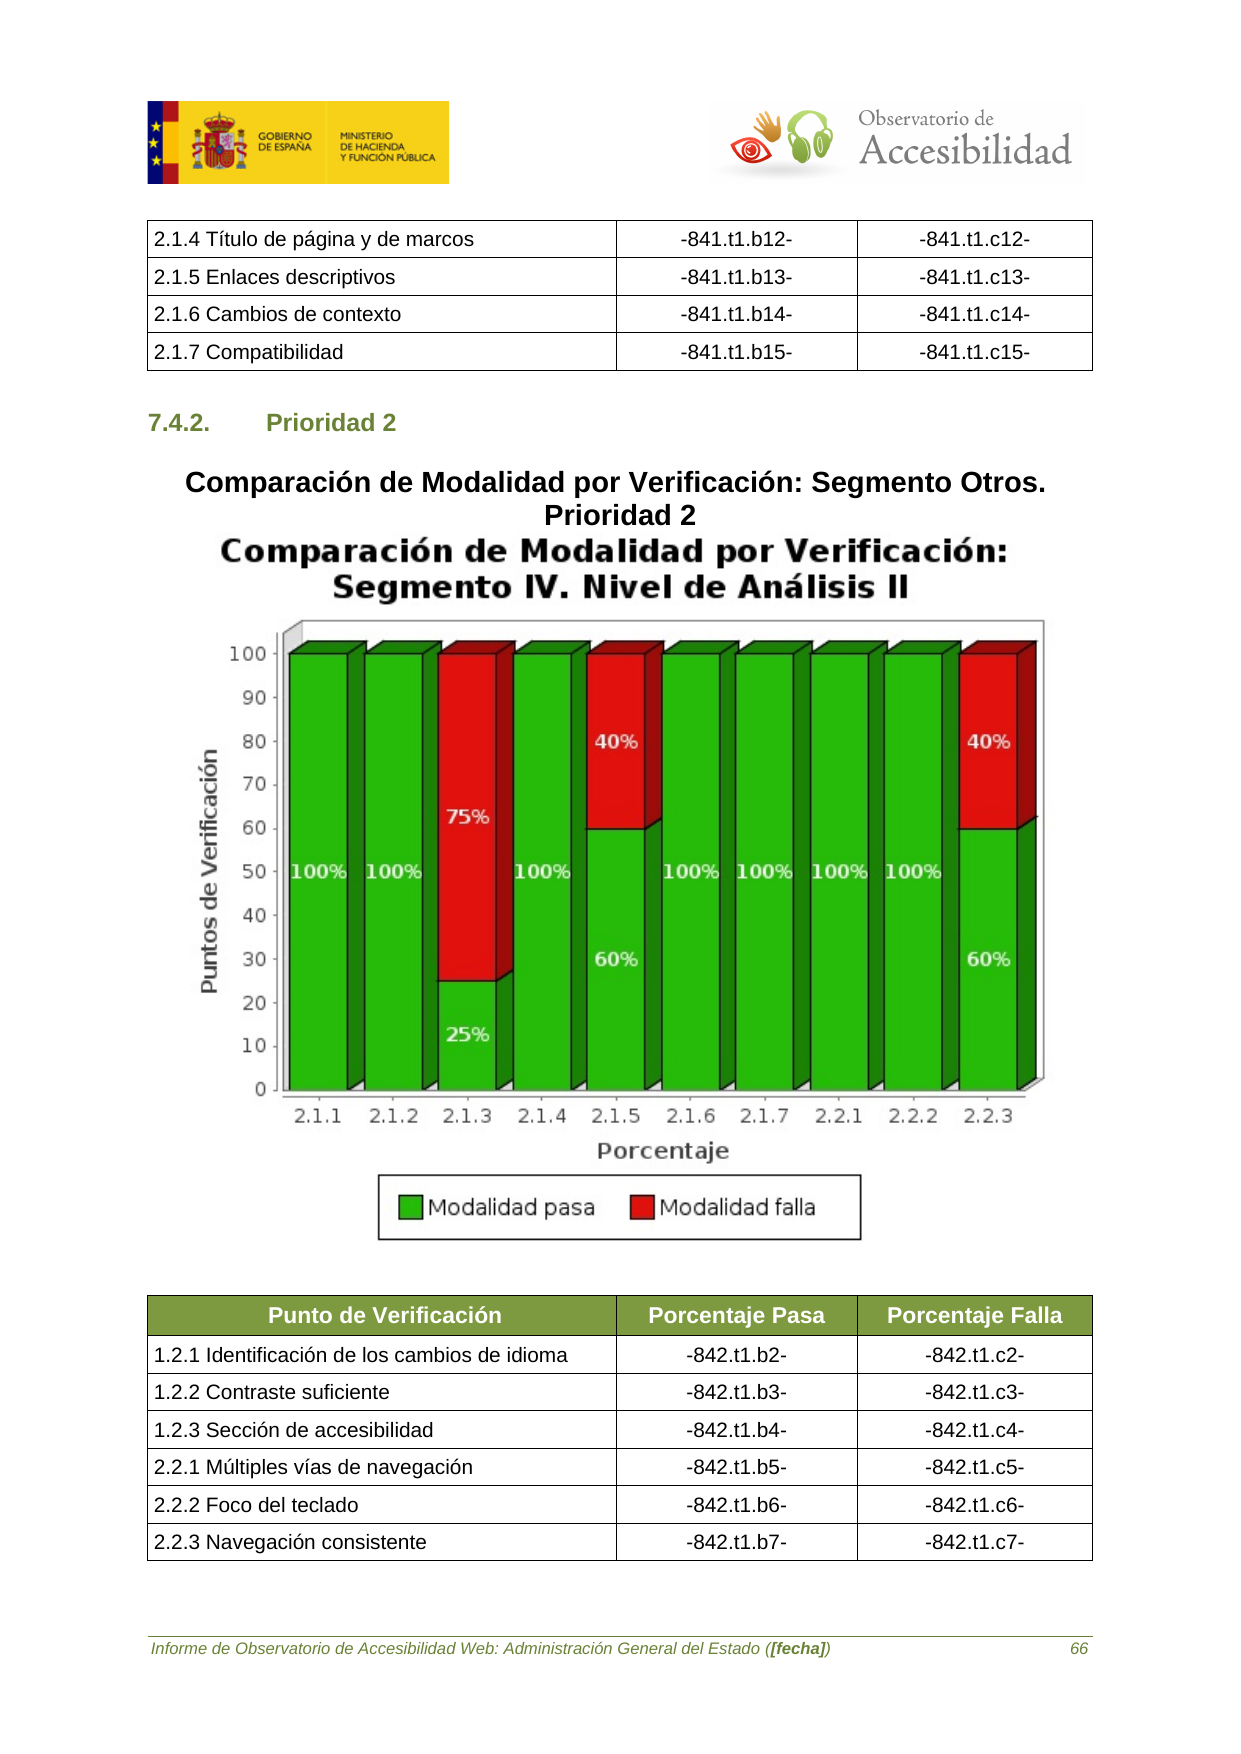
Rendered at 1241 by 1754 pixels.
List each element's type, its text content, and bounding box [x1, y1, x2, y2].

table_cell -842.t1.c2- [858, 1336, 1092, 1373]
table_cell -841.t1.c12- [858, 221, 1092, 257]
table_cell -841.t1.c13- [858, 258, 1092, 295]
table_cell 1.2.2 Contraste suficiente [148, 1374, 616, 1410]
table_cell 1.2.3 Sección de accesibilidad [148, 1411, 616, 1448]
table_cell 2.1.4 Título de página y de marcos [148, 221, 616, 257]
table_header Punto de Verificación [148, 1296, 616, 1335]
table_cell 2.1.6 Cambios de contexto [148, 296, 616, 332]
table_cell -842.t1.b3- [617, 1374, 857, 1410]
table_cell -842.t1.b2- [617, 1336, 857, 1373]
table_cell -841.t1.b14- [617, 296, 857, 332]
table_cell -842.t1.b6- [617, 1486, 857, 1523]
table_header Porcentaje Falla [858, 1296, 1092, 1335]
picture [178, 531, 1062, 1242]
table_cell -842.t1.b7- [617, 1524, 857, 1560]
table_cell -842.t1.b5- [617, 1449, 857, 1485]
table_cell 2.2.3 Navegación consistente [148, 1524, 616, 1560]
table_cell 2.2.2 Foco del teclado [148, 1486, 616, 1523]
picture [710, 101, 1086, 184]
text Prioridad 2 [148, 498, 1092, 532]
table_cell -841.t1.b13- [617, 258, 857, 295]
text Comparación de Modalidad por Verificación: Segmento Otros. [148, 465, 1092, 498]
table_cell -841.t1.c15- [858, 333, 1092, 370]
table_cell -842.t1.c4- [858, 1411, 1092, 1448]
table_cell -841.t1.c14- [858, 296, 1092, 332]
table_cell 2.1.5 Enlaces descriptivos [148, 258, 616, 295]
table_cell -842.t1.c5- [858, 1449, 1092, 1485]
table_cell -842.t1.b4- [617, 1411, 857, 1448]
table_cell -841.t1.b15- [617, 333, 857, 370]
table_cell 2.1.7 Compatibilidad [148, 333, 616, 370]
table_header Porcentaje Pasa [617, 1296, 857, 1335]
subtitle Prioridad 2 [148, 408, 1092, 437]
table_cell -842.t1.c6- [858, 1486, 1092, 1523]
table_cell 2.2.1 Múltiples vías de navegación [148, 1449, 616, 1485]
table_cell 1.2.1 Identificación de los cambios de idioma [148, 1336, 616, 1373]
table_cell -841.t1.b12- [617, 221, 857, 257]
picture [147, 101, 450, 184]
table_cell -842.t1.c3- [858, 1374, 1092, 1410]
table_cell -842.t1.c7- [858, 1524, 1092, 1560]
